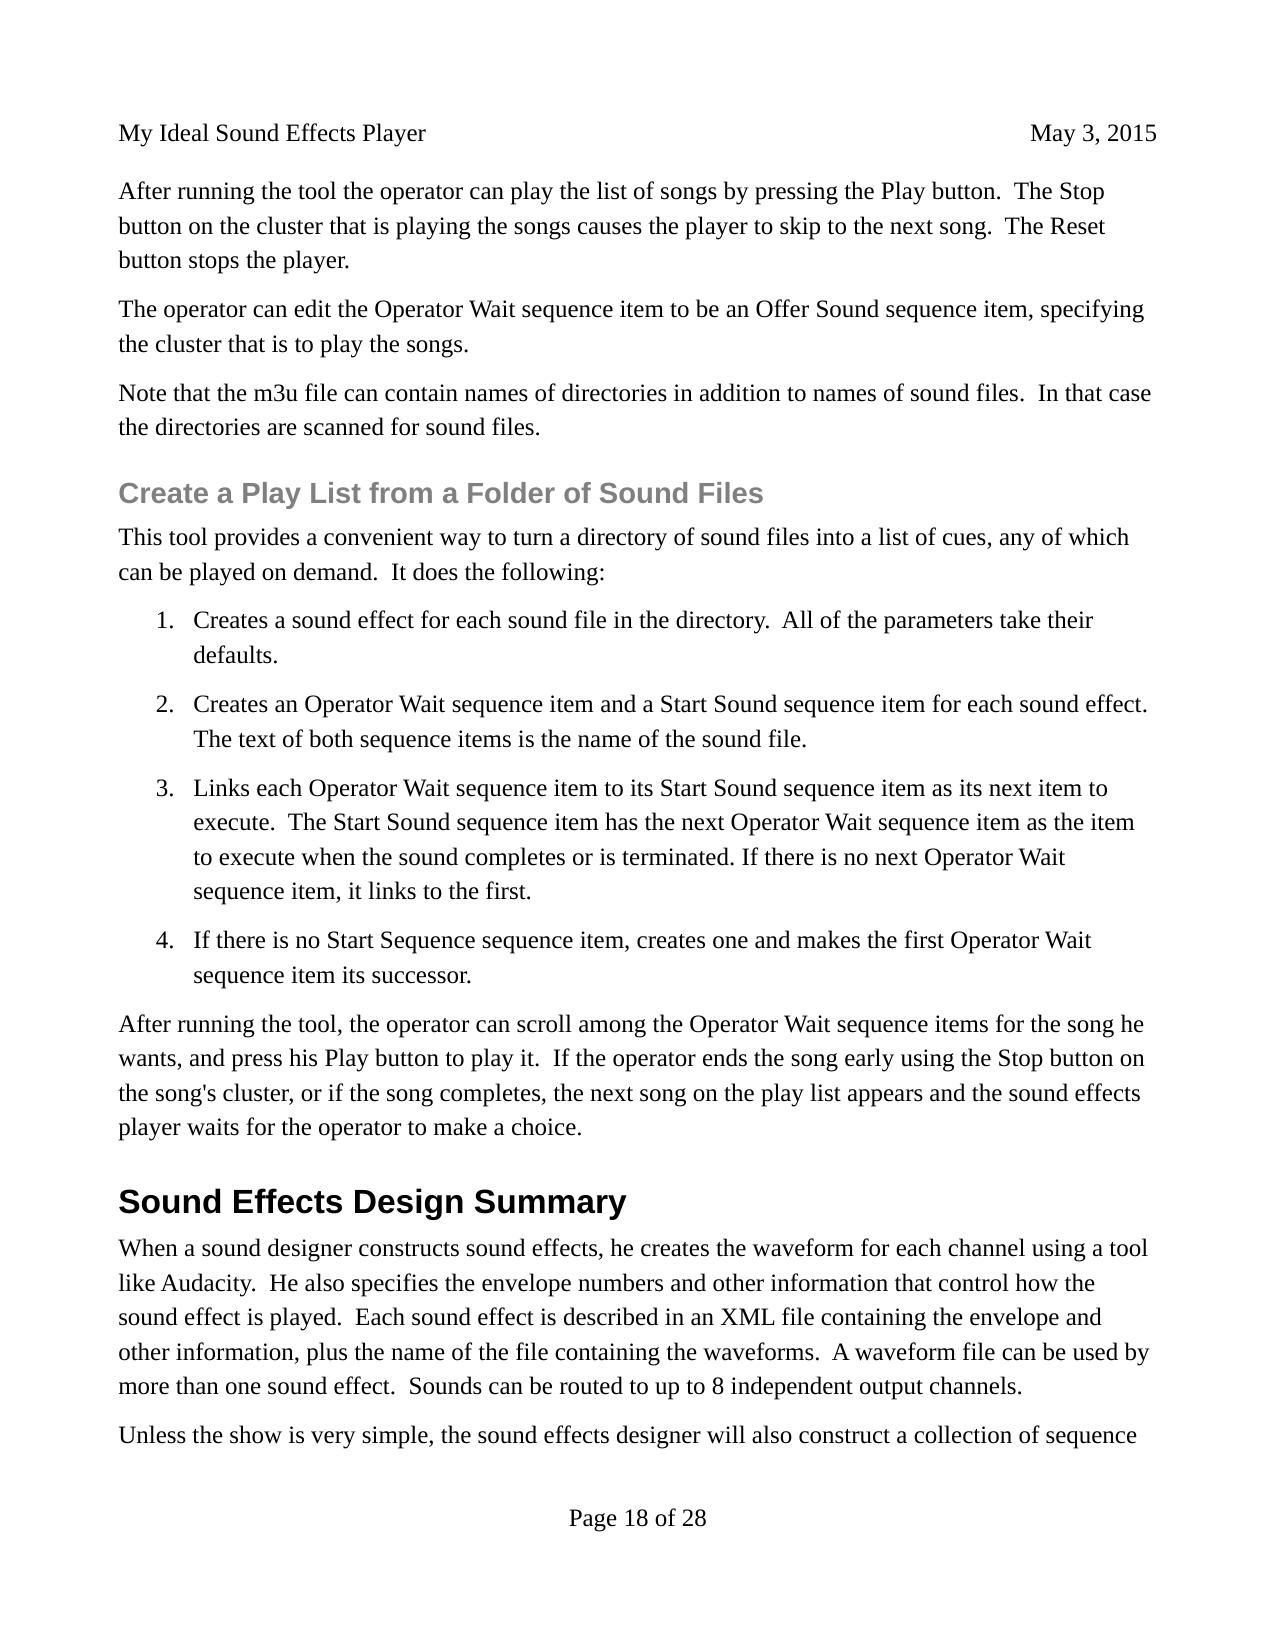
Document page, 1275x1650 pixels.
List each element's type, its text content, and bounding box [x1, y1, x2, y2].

text Unless the show is very simple, the sound effects designer will also construct a collection of sequence [118, 1420, 1157, 1449]
text This tool provides a convenient way to turn a directory of sound files into a list of cues, any of which can be played on demand. It does the following: [118, 522, 1157, 585]
subtitle Create a Play List from a Folder of Sound Files [118, 476, 1157, 509]
list If there is no Start Sequence sequence item, creates one and makes the first Operator Wait sequence item its successor. [156, 925, 1157, 988]
text After running the tool the operator can play the list of songs by pressing the Play button. The Stop button on the cluster that is playing the songs causes the player to skip to the next song. The Reset button stops the player. [118, 176, 1157, 274]
text The operator can edit the Operator Wait sequence item to be an Offer Sound sequence item, specifying the cluster that is to play the songs. [118, 294, 1157, 358]
list Creates an Operator Wait sequence item and a Start Sound sequence item for each sound effect. The text of both sequence items is the name of the sound file. [156, 689, 1157, 752]
text Note that the m3u file can contain names of directories in addition to names of sound files. In that case the directories are scanned for sound files. [118, 378, 1157, 441]
text When a sound designer constructs sound effects, he creates the waveform for each channel using a tool like Audacity. He also specifies the envelope numbers and other information that control how the sound effect is played. Each sound effect is described in an XML file containing the envelope and other information, plus the name of the file containing the waveforms. A waveform file can be used by more than one sound effect. Sounds can be routed to up to 8 independent output channels. [118, 1233, 1157, 1400]
list Creates a sound effect for each sound file in the directory. All of the parameters take their defaults. [156, 606, 1157, 669]
subtitle Sound Effects Design Summary [118, 1182, 1157, 1221]
text After running the tool, the operator can scroll among the Operator Wait sequence items for the song he wants, and press his Play button to play it. If the operator ends the song early using the Stop button on the song's cluster, or if the song completes, the next song on the play list appears and the sound effects player waits for the operator to make a choice. [118, 1009, 1157, 1141]
list Links each Operator Wait sequence item to its Start Sound sequence item as its next item to execute. The Start Sound sequence item has the next Operator Wait sequence item as the item to execute when the sound completes or is terminated. If there is no next Operator Wait sequence item, it links to the first. [156, 773, 1157, 905]
